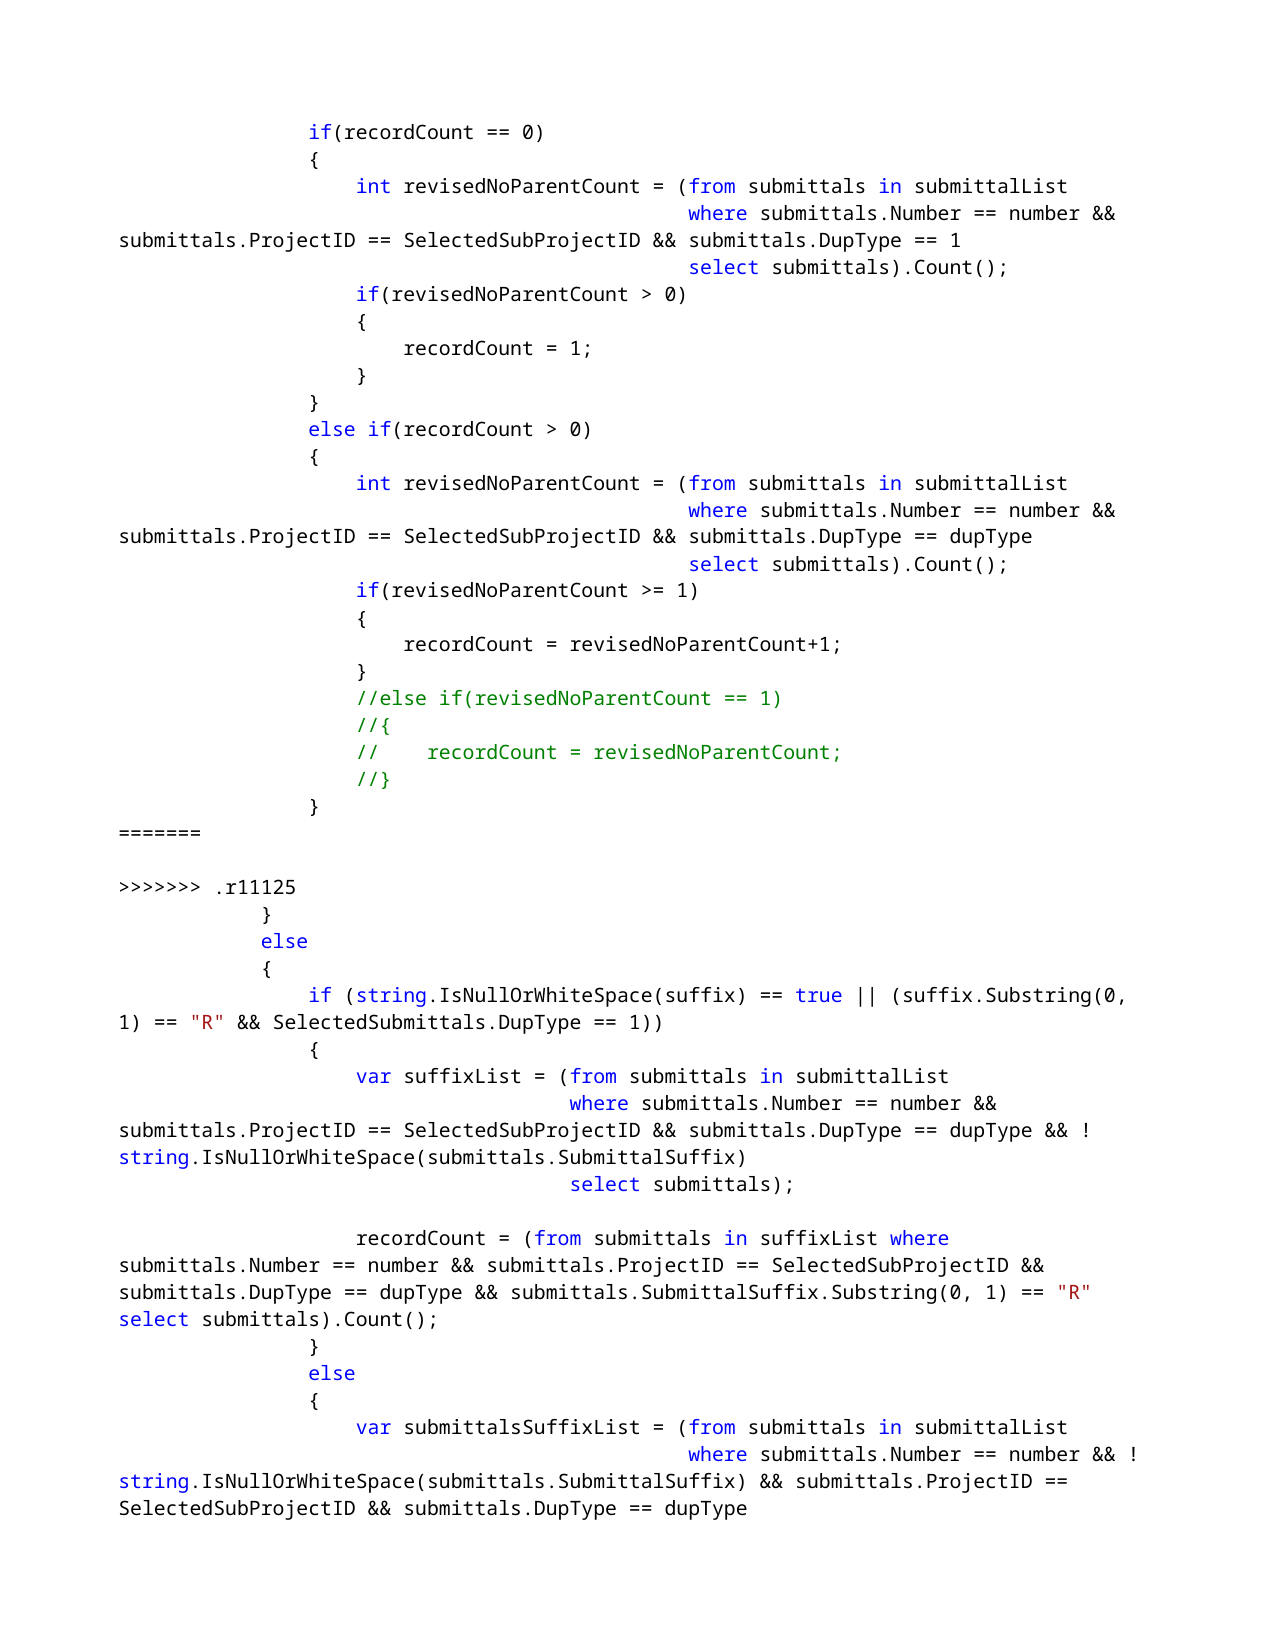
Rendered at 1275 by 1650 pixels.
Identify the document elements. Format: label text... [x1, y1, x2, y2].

text int revisedNoParentCount = (from submittals in submittalList [118, 469, 1157, 496]
text //{ [118, 712, 1157, 739]
text where submittals.Number == number && submittals.ProjectID == SelectedSubProjectID && submittals.DupType == dupType && !string.IsNullOrWhiteSpace(submittals.SubmittalSuffix) [118, 1089, 1157, 1170]
text } [118, 901, 1157, 927]
text int revisedNoParentCount = (from submittals in submittalList [118, 172, 1157, 199]
text if (string.IsNullOrWhiteSpace(suffix) == true || (suffix.Substring(0, 1) == "R" && SelectedSubmittals.DupType == 1)) [118, 981, 1157, 1035]
text select submittals); [118, 1170, 1157, 1197]
text { [118, 1386, 1157, 1413]
text } [118, 388, 1157, 415]
text { [118, 145, 1157, 172]
text recordCount = revisedNoParentCount+1; [118, 631, 1157, 658]
text var submittalsSuffixList = (from submittals in submittalList [118, 1413, 1157, 1440]
text else [118, 927, 1157, 954]
text // recordCount = revisedNoParentCount; [118, 739, 1157, 766]
text { [118, 954, 1157, 981]
text else [118, 1359, 1157, 1386]
text recordCount = 1; [118, 334, 1157, 361]
text //} [118, 766, 1157, 793]
text } [118, 1332, 1157, 1359]
text where submittals.Number == number && !string.IsNullOrWhiteSpace(submittals.SubmittalSuffix) && submittals.ProjectID == SelectedSubProjectID && submittals.DupType == dupType [118, 1440, 1157, 1521]
text { [118, 604, 1157, 631]
text select submittals).Count(); [118, 550, 1157, 577]
text if(recordCount == 0) [118, 118, 1157, 145]
text } [118, 658, 1157, 685]
text if(revisedNoParentCount >= 1) [118, 577, 1157, 604]
text where submittals.Number == number && submittals.ProjectID == SelectedSubProjectID && submittals.DupType == dupType [118, 496, 1157, 550]
text else if(recordCount > 0) [118, 415, 1157, 442]
text } [118, 793, 1157, 819]
text } [118, 361, 1157, 388]
text //else if(revisedNoParentCount == 1) [118, 685, 1157, 712]
text select submittals).Count(); [118, 253, 1157, 280]
text recordCount = (from submittals in suffixList where submittals.Number == number && submittals.ProjectID == SelectedSubProjectID && submittals.DupType == dupType && submittals.SubmittalSuffix.Substring(0, 1) == "R" select submittals).Count(); [118, 1224, 1157, 1332]
text { [118, 307, 1157, 334]
text >>>>>>> .r11125 [118, 873, 1157, 901]
text where submittals.Number == number && submittals.ProjectID == SelectedSubProjectID && submittals.DupType == 1 [118, 199, 1157, 253]
text if(revisedNoParentCount > 0) [118, 280, 1157, 307]
text var suffixList = (from submittals in submittalList [118, 1062, 1157, 1089]
text { [118, 1035, 1157, 1062]
text { [118, 442, 1157, 469]
text ======= [118, 819, 1157, 847]
